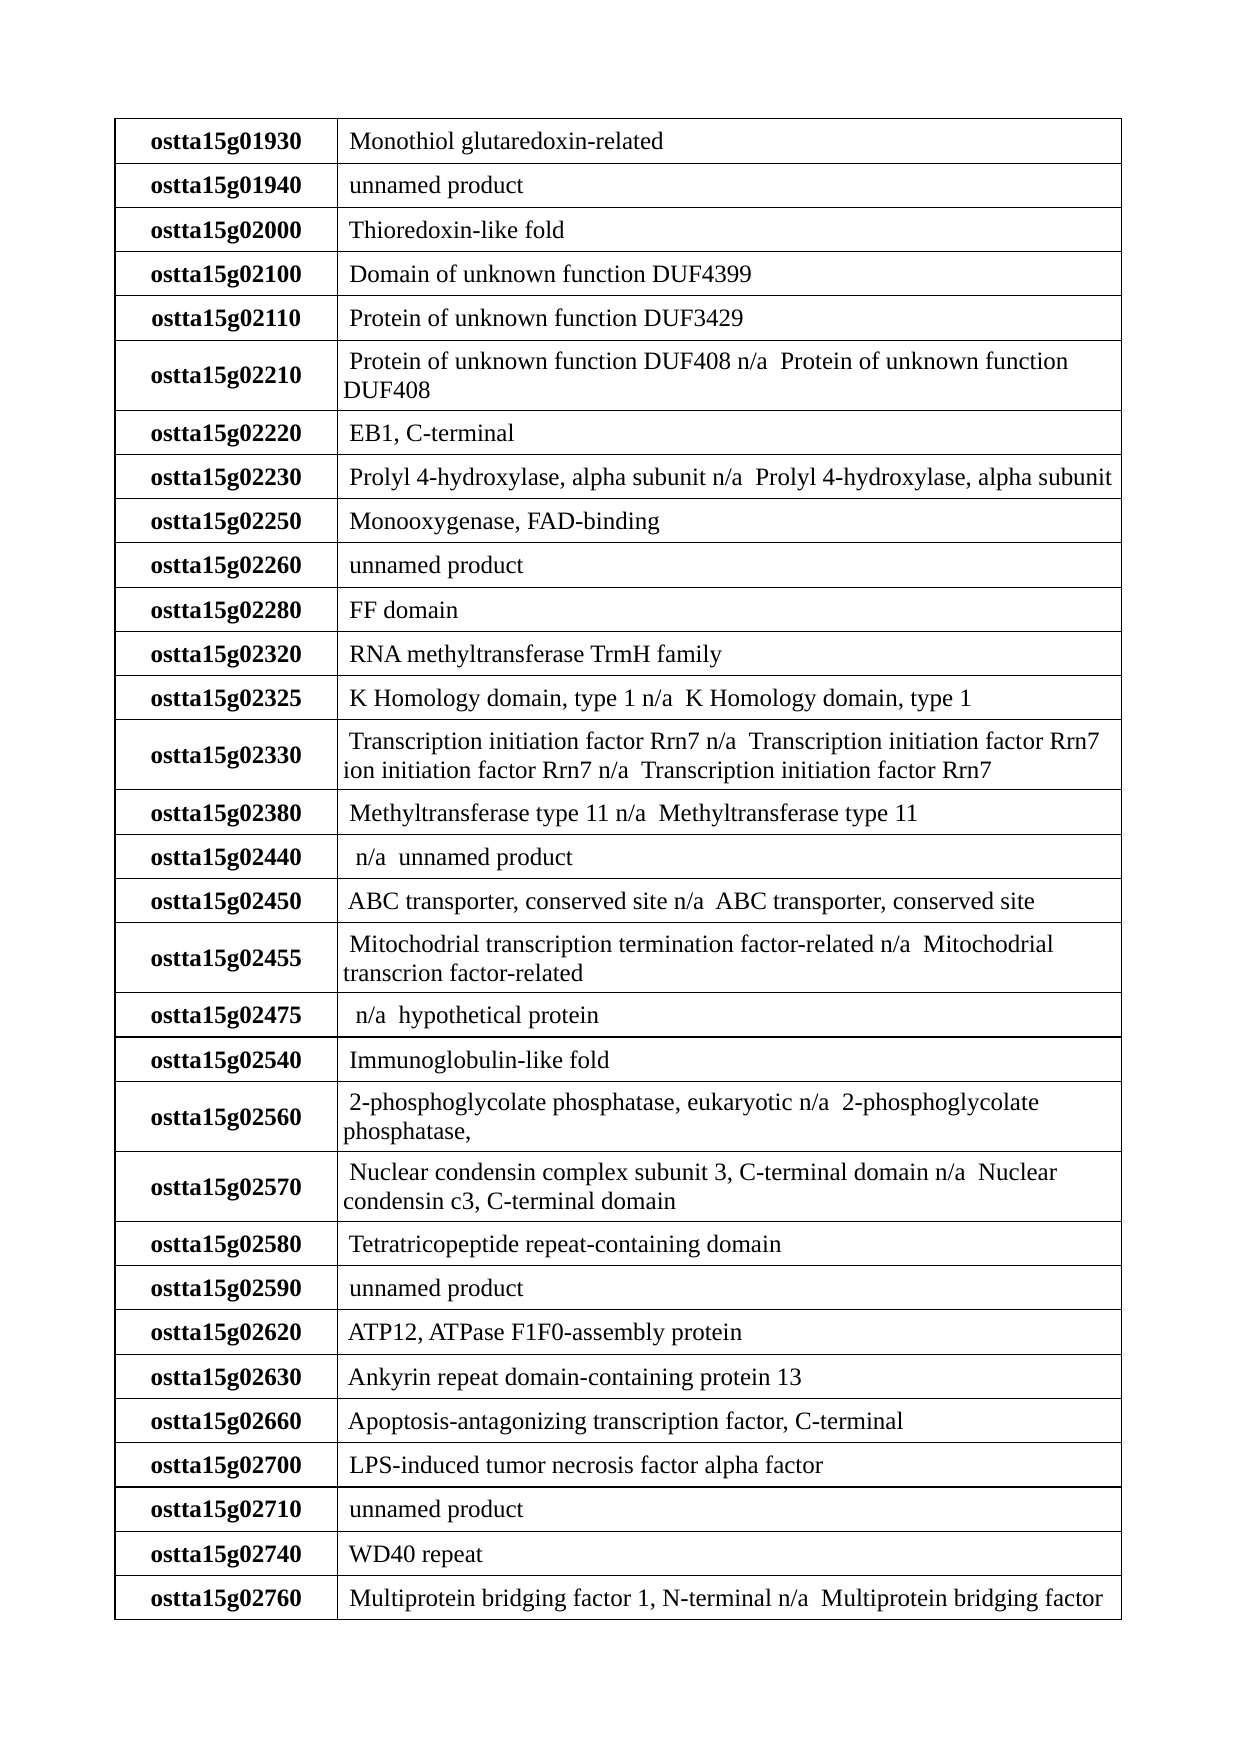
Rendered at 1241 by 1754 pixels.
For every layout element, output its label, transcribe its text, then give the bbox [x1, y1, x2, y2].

table_cell Nuclear condensin complex subunit 3, C-terminal domain n/a Nuclear condensin c3, C-terminal domain [338, 1152, 1121, 1221]
table_cell ostta15g02250 [116, 499, 337, 542]
table_cell ostta15g02455 [116, 923, 337, 992]
table_cell ostta15g01940 [116, 164, 337, 207]
table_cell Immunoglobulin-like fold [338, 1038, 1121, 1081]
table_cell ostta15g02710 [116, 1488, 337, 1531]
table_cell [1122, 587, 1240, 631]
table_cell Apoptosis-antagonizing transcription factor, C-terminal [338, 1399, 1121, 1442]
table_cell [1122, 1309, 1240, 1353]
table_cell RNA methyltransferase TrmH family [338, 632, 1121, 675]
table_cell Thioredoxin-like fold [338, 208, 1121, 251]
table_cell [1122, 992, 1240, 1036]
table_cell [1122, 1151, 1240, 1221]
table_cell Protein of unknown function DUF408 n/a Protein of unknown function DUF408 [338, 341, 1121, 409]
table_cell n/a hypothetical protein [338, 993, 1121, 1036]
table_cell ostta15g02700 [116, 1443, 337, 1486]
table_cell [1122, 207, 1240, 251]
table_cell Multiprotein bridging factor 1, N-terminal n/a Multiprotein bridging factor [338, 1576, 1121, 1619]
table_cell LPS-induced tumor necrosis factor alpha factor [338, 1443, 1121, 1486]
table_cell ostta15g02560 [116, 1082, 337, 1151]
table_cell WD40 repeat [338, 1532, 1121, 1575]
table_cell ostta15g02630 [116, 1355, 337, 1398]
table_cell [1122, 878, 1240, 922]
table_cell ostta15g02110 [116, 296, 337, 339]
table_cell ostta15g02540 [116, 1038, 337, 1081]
table_cell ostta15g02450 [116, 879, 337, 922]
table_cell Domain of unknown function DUF4399 [338, 252, 1121, 295]
table_cell [1122, 1398, 1240, 1442]
table_cell [1122, 1486, 1240, 1531]
table_cell [1122, 675, 1240, 719]
table_cell [1122, 1036, 1240, 1081]
table_cell [1122, 1221, 1240, 1265]
table_cell [1122, 1354, 1240, 1398]
table_cell unnamed product [338, 1266, 1121, 1309]
table_cell ostta15g02660 [116, 1399, 337, 1442]
table_cell ostta15g02590 [116, 1266, 337, 1309]
table_cell Mitochodrial transcription termination factor-related n/a Mitochodrial transcrion factor-related [338, 923, 1121, 992]
table_cell ostta15g02210 [116, 341, 337, 409]
table_cell ostta15g01930 [116, 119, 337, 162]
table_cell 2-phosphoglycolate phosphatase, eukaryotic n/a 2-phosphoglycolate phosphatase, [338, 1082, 1121, 1151]
table_cell unnamed product [338, 164, 1121, 207]
table_cell Monooxygenase, FAD-binding [338, 499, 1121, 542]
table_cell [1122, 1531, 1240, 1575]
table_cell ostta15g02570 [116, 1152, 337, 1221]
table_cell ostta15g02260 [116, 543, 337, 587]
table_cell [1122, 251, 1240, 295]
table_cell [1122, 789, 1240, 834]
table_cell [1122, 118, 1240, 162]
table_cell ABC transporter, conserved site n/a ABC transporter, conserved site [338, 879, 1121, 922]
table_cell n/a unnamed product [338, 835, 1121, 878]
table_cell Ankyrin repeat domain-containing protein 13 [338, 1355, 1121, 1398]
table_cell [1122, 834, 1240, 878]
table_cell [1122, 631, 1240, 675]
table_cell ostta15g02330 [116, 720, 337, 789]
table_cell ostta15g02580 [116, 1222, 337, 1265]
table_cell ostta15g02230 [116, 455, 337, 498]
table_cell ostta15g02280 [116, 588, 337, 631]
table_cell Tetratricopeptide repeat-containing domain [338, 1222, 1121, 1265]
table_cell ATP12, ATPase F1F0-assembly protein [338, 1310, 1121, 1353]
table_cell [1122, 1265, 1240, 1309]
table_cell [1122, 295, 1240, 339]
table_cell Prolyl 4-hydroxylase, alpha subunit n/a Prolyl 4-hydroxylase, alpha subunit [338, 455, 1121, 498]
table_cell ostta15g02475 [116, 993, 337, 1036]
table_cell [1122, 1081, 1240, 1151]
table_cell FF domain [338, 588, 1121, 631]
table_cell Protein of unknown function DUF3429 [338, 296, 1121, 339]
table_cell ostta15g02380 [116, 790, 337, 834]
table_cell [1122, 1575, 1240, 1619]
table_cell Monothiol glutaredoxin-related [338, 119, 1121, 162]
table_cell [1122, 454, 1240, 498]
table_cell ostta15g02325 [116, 676, 337, 719]
table_cell Transcription initiation factor Rrn7 n/a Transcription initiation factor Rrn7 ion initiation factor Rrn7 n/a Transcription initiation factor Rrn7 [338, 720, 1121, 789]
table_cell ostta15g02440 [116, 835, 337, 878]
table_cell unnamed product [338, 1488, 1121, 1531]
table_cell ostta15g02100 [116, 252, 337, 295]
table_cell [1122, 498, 1240, 542]
table_cell [1122, 922, 1240, 992]
table_cell ostta15g02000 [116, 208, 337, 251]
table_cell ostta15g02740 [116, 1532, 337, 1575]
table_cell ostta15g02760 [116, 1576, 337, 1619]
table_cell ostta15g02220 [116, 411, 337, 454]
table_cell EB1, C-terminal [338, 411, 1121, 454]
table_cell K Homology domain, type 1 n/a K Homology domain, type 1 [338, 676, 1121, 719]
table_cell ostta15g02320 [116, 632, 337, 675]
table_cell [1122, 340, 1240, 409]
table_cell [1122, 719, 1240, 789]
table_cell [1122, 542, 1240, 587]
table_cell [1122, 163, 1240, 207]
table_cell Methyltransferase type 11 n/a Methyltransferase type 11 [338, 790, 1121, 834]
table_cell unnamed product [338, 543, 1121, 587]
table_cell [1122, 1442, 1240, 1486]
table_cell ostta15g02620 [116, 1310, 337, 1353]
table_cell [1122, 410, 1240, 454]
